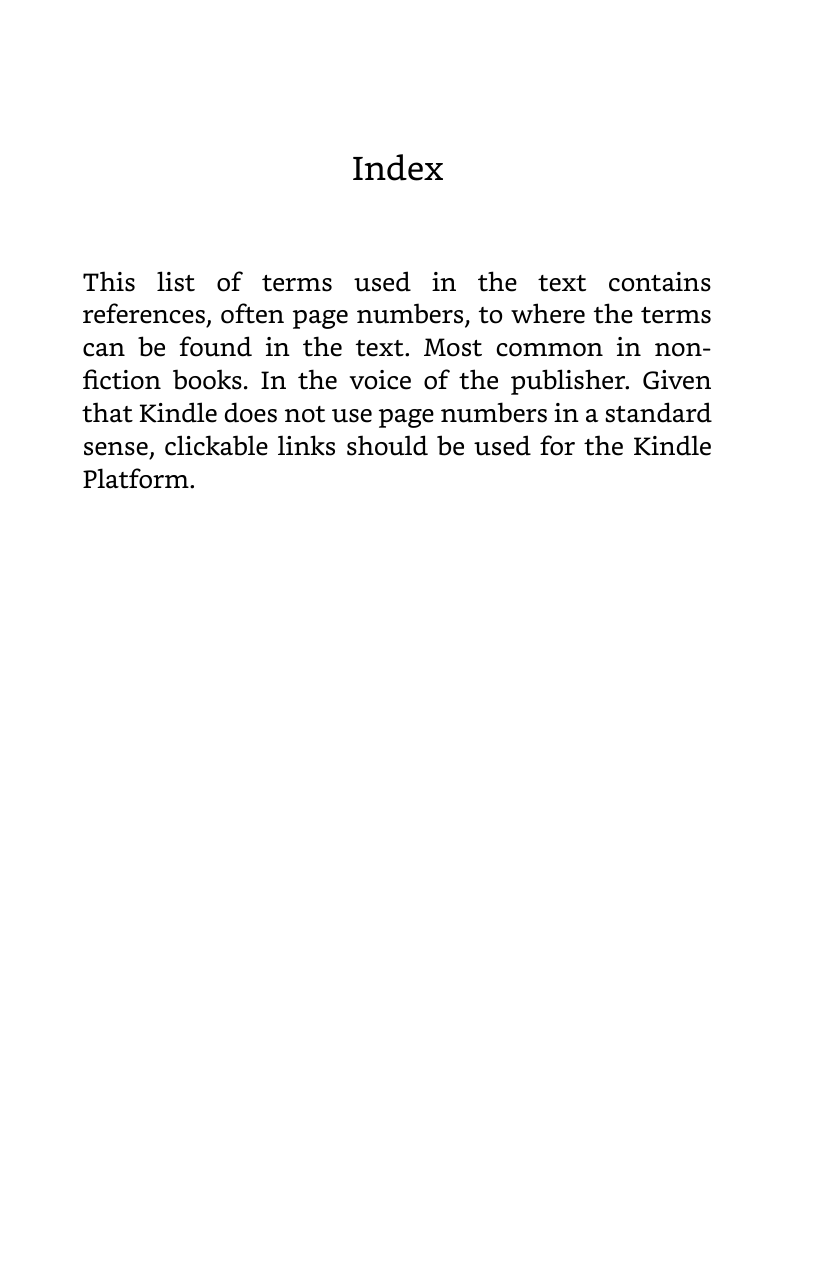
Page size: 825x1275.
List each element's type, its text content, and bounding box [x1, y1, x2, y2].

text This list of terms used in the text contains references, often page numbers, to where the terms can be found in the text. Most common in non-fiction books. In the voice of the publisher. Given that Kindle does not use page numbers in a standard sense, clickable links should be used for the Kindle Platform. [82, 264, 712, 495]
subtitle Index [82, 146, 712, 189]
